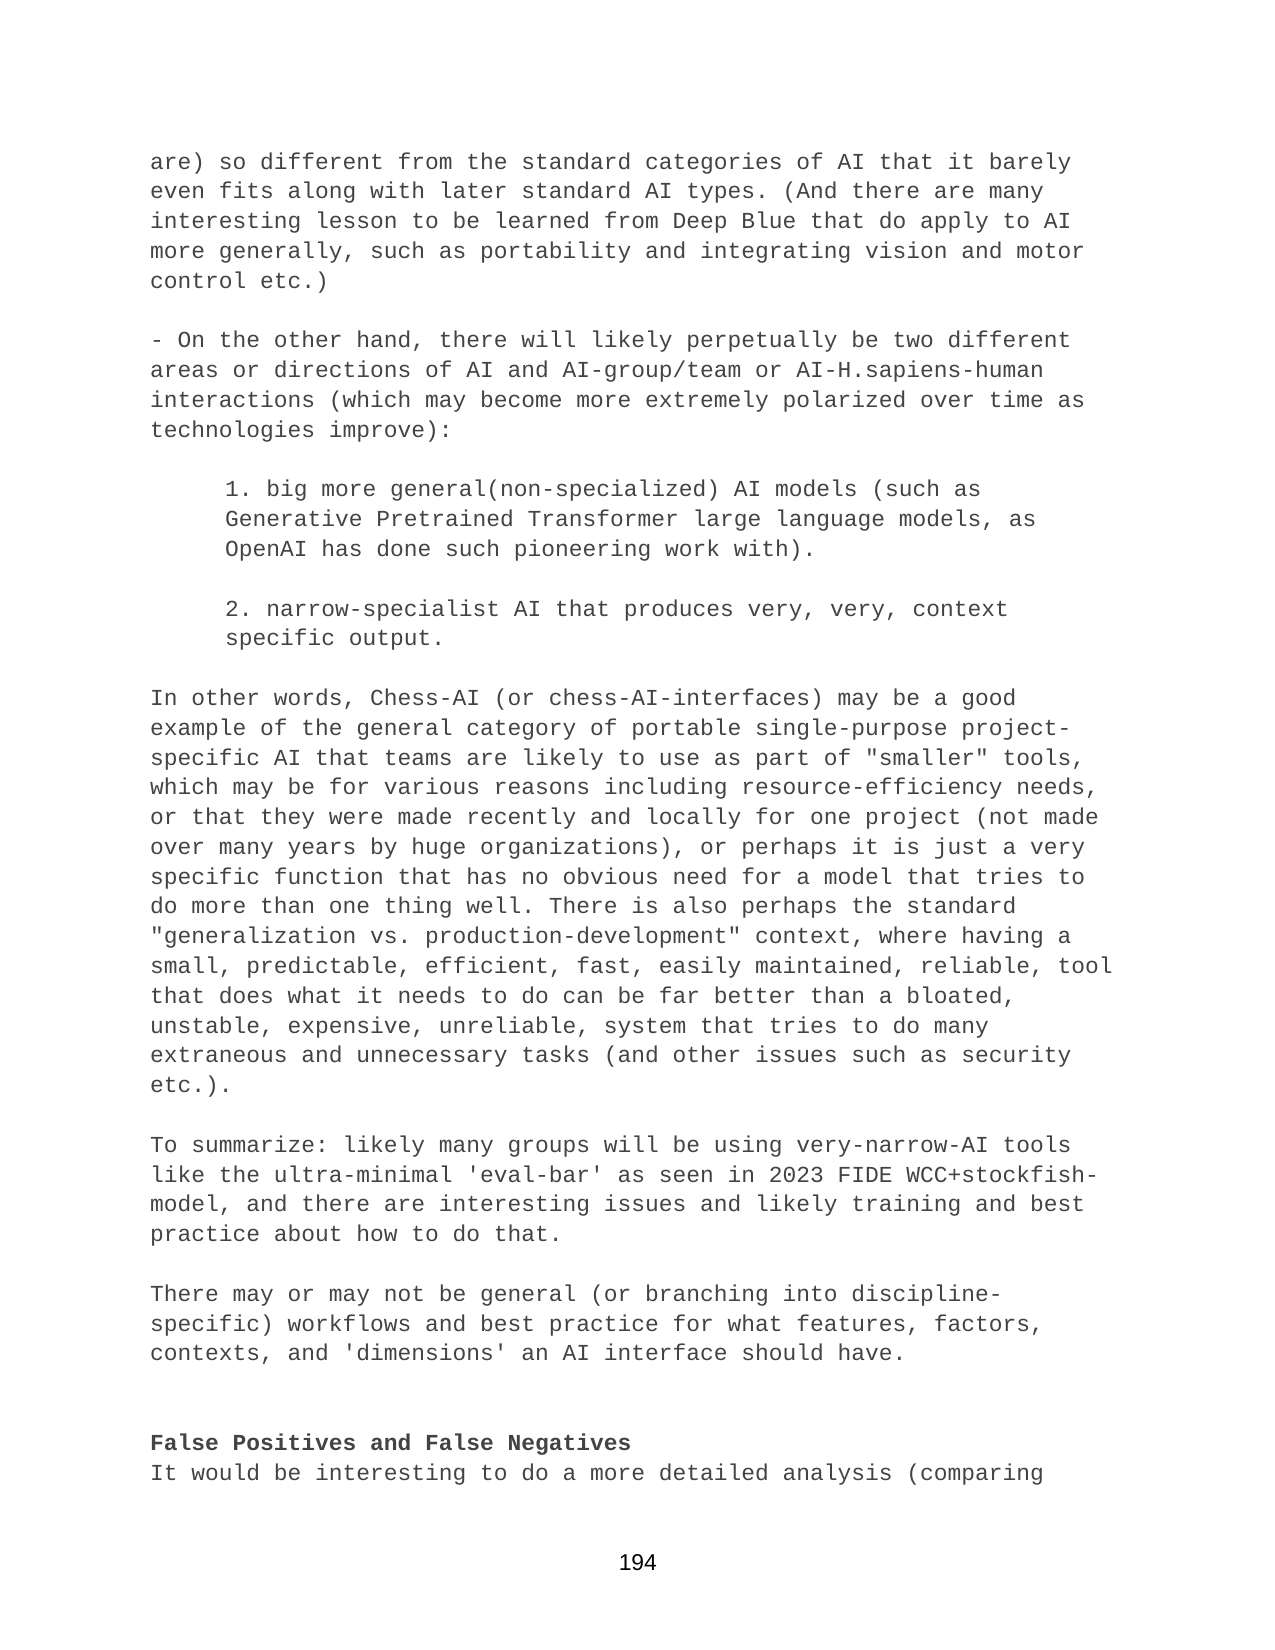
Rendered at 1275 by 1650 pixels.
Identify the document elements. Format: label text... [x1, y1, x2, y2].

text are) so different from the standard categories of AI that it barely even fits along with later standard AI types. (And there are many interesting lesson to be learned from Deep Blue that do apply to AI more generally, such as portability and integrating vision and motor control etc.) [150, 150, 1125, 295]
text In other words, Chess-AI (or chess-AI-interfaces) may be a good example of the general category of portable single-purpose project-specific AI that teams are likely to use as part of "smaller" tools, which may be for various reasons including resource-efficiency needs, or that they were made recently and locally for one project (not made over many years by huge organizations), or perhaps it is just a very specific function that has no obvious need for a model that tries to do more than one thing well. There is also perhaps the standard "generalization vs. production-development" context, where having a small, predictable, efficient, fast, easily maintained, reliable, tool that does what it needs to do can be far better than a bloated, unstable, expensive, unreliable, system that tries to do many extraneous and unnecessary tasks (and other issues such as security etc.). [150, 686, 1125, 1099]
text - On the other hand, there will likely perpetually be two different areas or directions of AI and AI-group/team or AI-H.sapiens-human interactions (which may become more extremely polarized over time as technologies improve): [150, 329, 1125, 444]
text 2. narrow-specialist AI that produces very, very, context specific output. [225, 597, 1125, 653]
text There may or may not be general (or branching into discipline-specific) workflows and best practice for what features, factors, contexts, and 'dimensions' an AI interface should have. [150, 1282, 1125, 1368]
text 1. big more general(non-specialized) AI models (such as Generative Pretrained Transformer large language models, as OpenAI has done such pioneering work with). [225, 478, 1125, 563]
text To summarize: likely many groups will be using very-narrow-AI tools like the ultra-minimal 'eval-bar' as seen in 2023 FIDE WCC+stockfish-model, and there are interesting issues and likely training and best practice about how to do that. [150, 1133, 1125, 1248]
text It would be interesting to do a more detailed analysis (comparing [150, 1461, 1125, 1487]
text False Positives and False Negatives [150, 1431, 1125, 1457]
